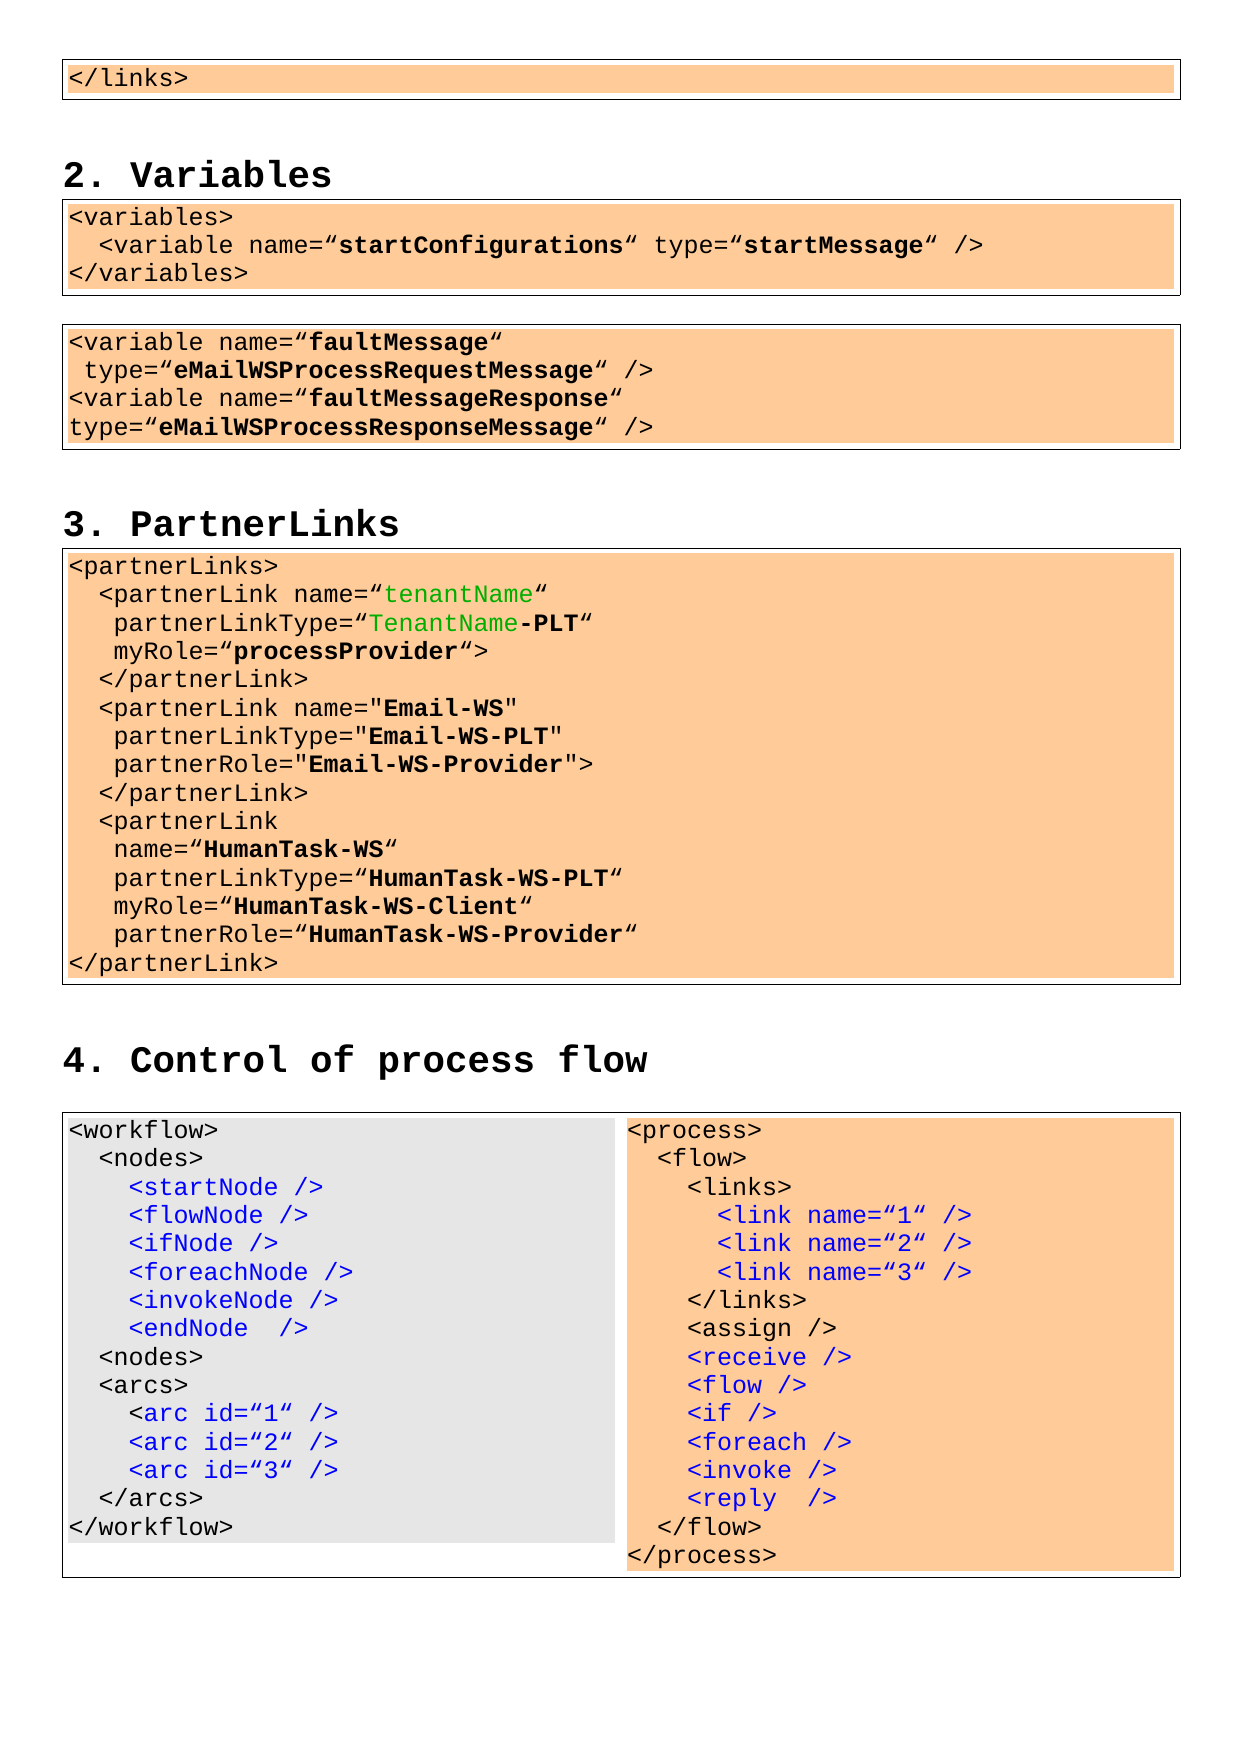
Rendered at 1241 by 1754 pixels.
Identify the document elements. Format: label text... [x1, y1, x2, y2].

table_cell </links> [63, 60, 1180, 99]
text 2. Variables [62, 156, 1180, 198]
table_header <workflow> <nodes> <startNode /> <flowNode /> <ifNode /> <foreachNode /> <invokeNode /> <endNode /> <nodes> <arcs> <arc id=“1“ /> <arc id=“2“ /> <arc id=“3“ /> </arcs> </workflow> [63, 1113, 621, 1577]
table_header <process> <flow> <links> <link name=“1“ /> <link name=“2“ /> <link name=“3“ /> </links> <assign /> <receive /> <flow /> <if /> <foreach /> <invoke /> <reply /> </flow> </process> [621, 1113, 1180, 1577]
text 4. Control of process flow [62, 1041, 1180, 1083]
table_header <variable name=“faultMessage“ type=“eMailWSProcessRequestMessage“ /> <variable name=“faultMessageResponse“ type=“eMailWSProcessResponseMessage“ /> [63, 325, 1180, 448]
table_header <variables> <variable name=“startConfigurations“ type=“startMessage“ /> </variables> [63, 200, 1180, 295]
table_header <partnerLinks> <partnerLink name=“tenantName“ partnerLinkType=“TenantName-PLT“ myRole=“processProvider“> </partnerLink> <partnerLink name="Email-WS" partnerLinkType="Email-WS-PLT" partnerRole="Email-WS-Provider"> </partnerLink> <partnerLink name=“HumanTask-WS“ partnerLinkType=“HumanTask-WS-PLT“ myRole=“HumanTask-WS-Client“ partnerRole=“HumanTask-WS-Provider“ </partnerLink> [63, 549, 1180, 984]
text 3. PartnerLinks [62, 505, 1180, 548]
